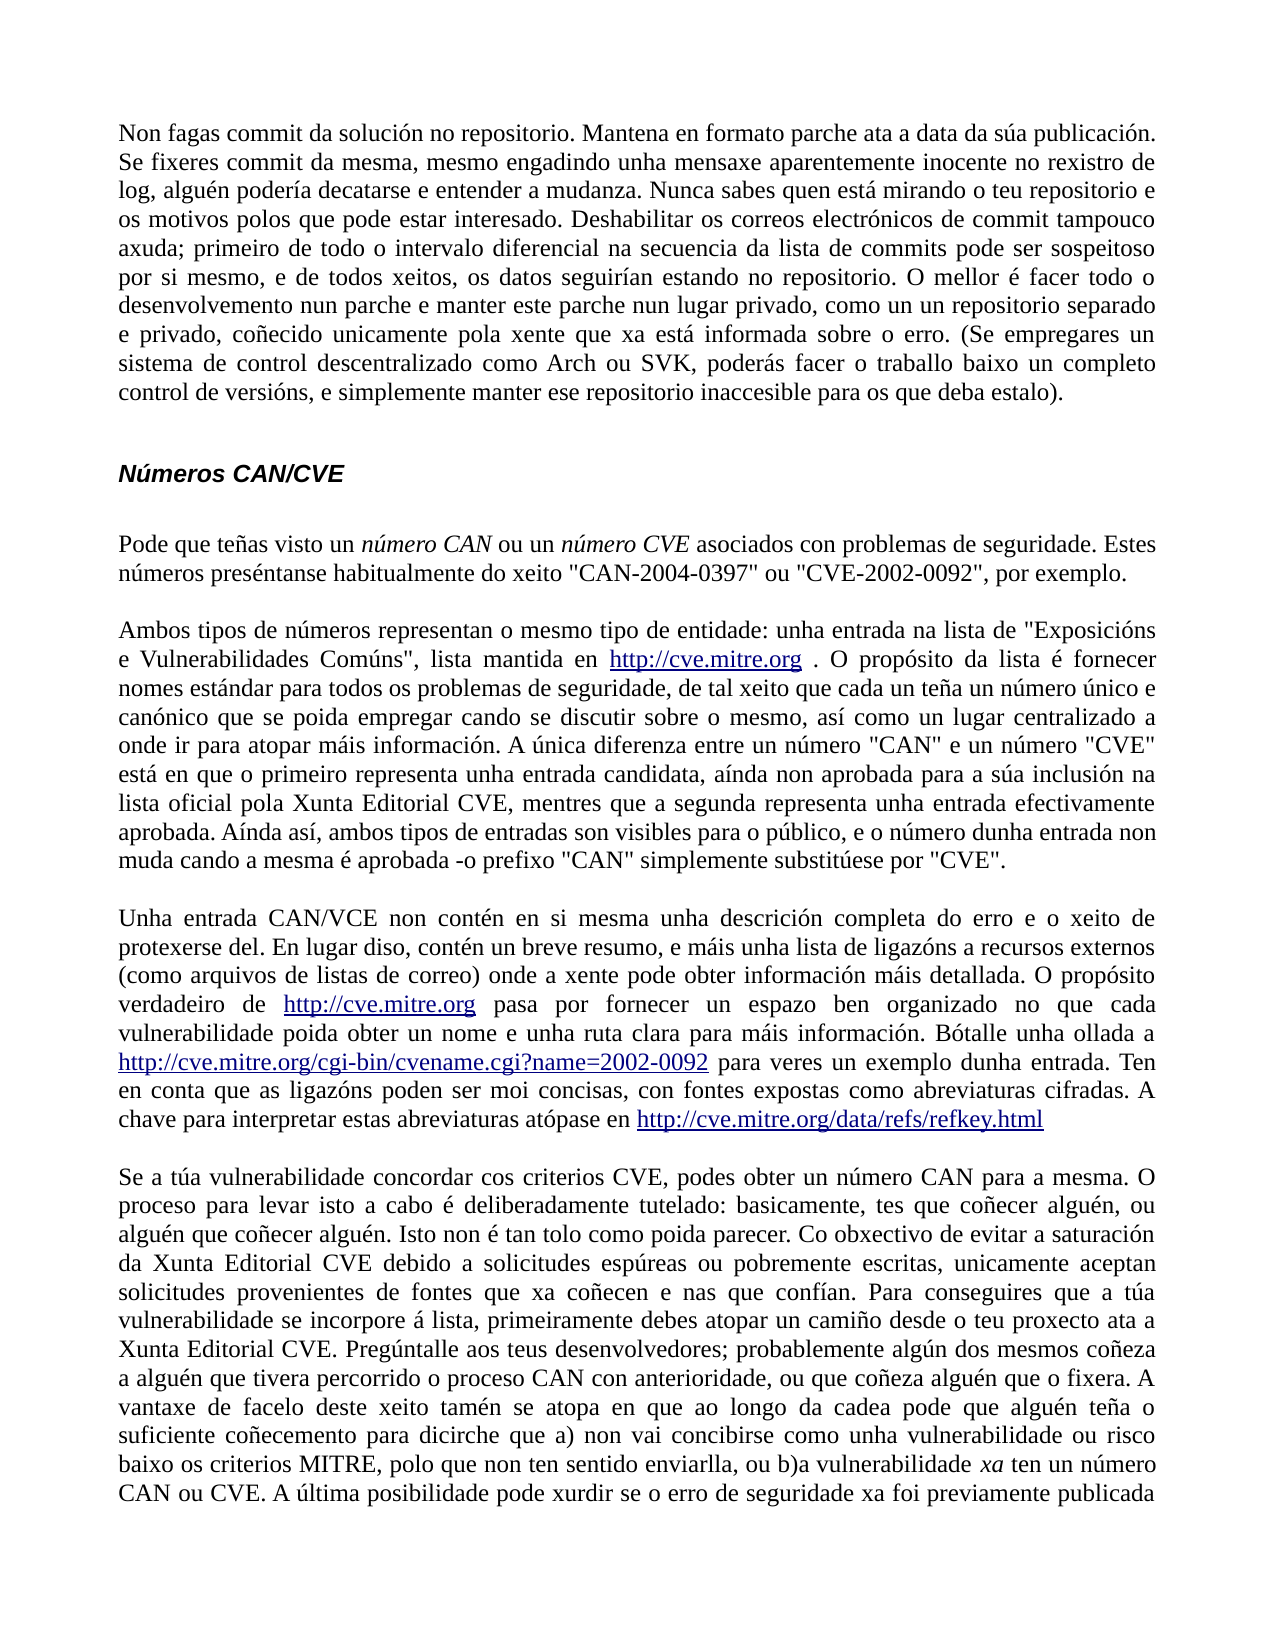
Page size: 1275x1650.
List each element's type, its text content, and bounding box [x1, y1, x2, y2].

text Pode que teñas visto un número CAN ou un número CVE asociados con problemas de seguridade. Estes números preséntanse habitualmente do xeito "CAN-2004-0397" ou "CVE-2002-0092", por exemplo. [118, 529, 1157, 587]
text Se a túa vulnerabilidade concordar cos criterios CVE, podes obter un número CAN para a mesma. O proceso para levar isto a cabo é deliberadamente tutelado: basicamente, tes que coñecer alguén, ou alguén que coñecer alguén. Isto non é tan tolo como poida parecer. Co obxectivo de evitar a saturación da Xunta Editorial CVE debido a solicitudes espúreas ou pobremente escritas, unicamente aceptan solicitudes provenientes de fontes que xa coñecen e nas que confían. Para conseguires que a túa vulnerabilidade se incorpore á lista, primeiramente debes atopar un camiño desde o teu proxecto ata a Xunta Editorial CVE. Pregúntalle aos teus desenvolvedores; probablemente algún dos mesmos coñeza a alguén que tivera percorrido o proceso CAN con anterioridade, ou que coñeza alguén que o fixera. A vantaxe de facelo deste xeito tamén se atopa en que ao longo da cadea pode que alguén teña o suficiente coñecemento para dicirche que a) non vai concibirse como unha vulnerabilidade ou risco baixo os criterios MITRE, polo que non ten sentido enviarlla, ou b)a vulnerabilidade xa ten un número CAN ou CVE. A última posibilidade pode xurdir se o erro de seguridade xa foi previamente publicada [118, 1162, 1157, 1507]
text Ambos tipos de números representan o mesmo tipo de entidade: unha entrada na lista de "Exposicións e Vulnerabilidades Comúns", lista mantida en http://cve.mitre.org . O propósito da lista é fornecer nomes estándar para todos os problemas de seguridade, de tal xeito que cada un teña un número único e canónico que se poida empregar cando se discutir sobre o mesmo, así como un lugar centralizado a onde ir para atopar máis información. A única diferenza entre un número "CAN" e un número "CVE" está en que o primeiro representa unha entrada candidata, aínda non aprobada para a súa inclusión na lista oficial pola Xunta Editorial CVE, mentres que a segunda representa unha entrada efectivamente aprobada. Aínda así, ambos tipos de entradas son visibles para o público, e o número dunha entrada non muda cando a mesma é aprobada -o prefixo "CAN" simplemente substitúese por "CVE". [118, 615, 1157, 874]
subtitle Números CAN/CVE [118, 459, 1157, 488]
text Non fagas commit da solución no repositorio. Mantena en formato parche ata a data da súa publicación. Se fixeres commit da mesma, mesmo engadindo unha mensaxe aparentemente inocente no rexistro de log, alguén podería decatarse e entender a mudanza. Nunca sabes quen está mirando o teu repositorio e os motivos polos que pode estar interesado. Deshabilitar os correos electrónicos de commit tampouco axuda; primeiro de todo o intervalo diferencial na secuencia da lista de commits pode ser sospeitoso por si mesmo, e de todos xeitos, os datos seguirían estando no repositorio. O mellor é facer todo o desenvolvemento nun parche e manter este parche nun lugar privado, como un un repositorio separado e privado, coñecido unicamente pola xente que xa está informada sobre o erro. (Se empregares un sistema de control descentralizado como Arch ou SVK, poderás facer o traballo baixo un completo control de versións, e simplemente manter ese repositorio inaccesible para os que deba estalo). [118, 118, 1157, 406]
text Unha entrada CAN/VCE non contén en si mesma unha descrición completa do erro e o xeito de protexerse del. En lugar diso, contén un breve resumo, e máis unha lista de ligazóns a recursos externos (como arquivos de listas de correo) onde a xente pode obter información máis detallada. O propósito verdadeiro de http://cve.mitre.org pasa por fornecer un espazo ben organizado no que cada vulnerabilidade poida obter un nome e unha ruta clara para máis información. Bótalle unha ollada a http://cve.mitre.org/cgi-bin/cvename.cgi?name=2002-0092 para veres un exemplo dunha entrada. Ten en conta que as ligazóns poden ser moi concisas, con fontes expostas como abreviaturas cifradas. A chave para interpretar estas abreviaturas atópase en http://cve.mitre.org/data/refs/refkey.html [118, 903, 1157, 1133]
